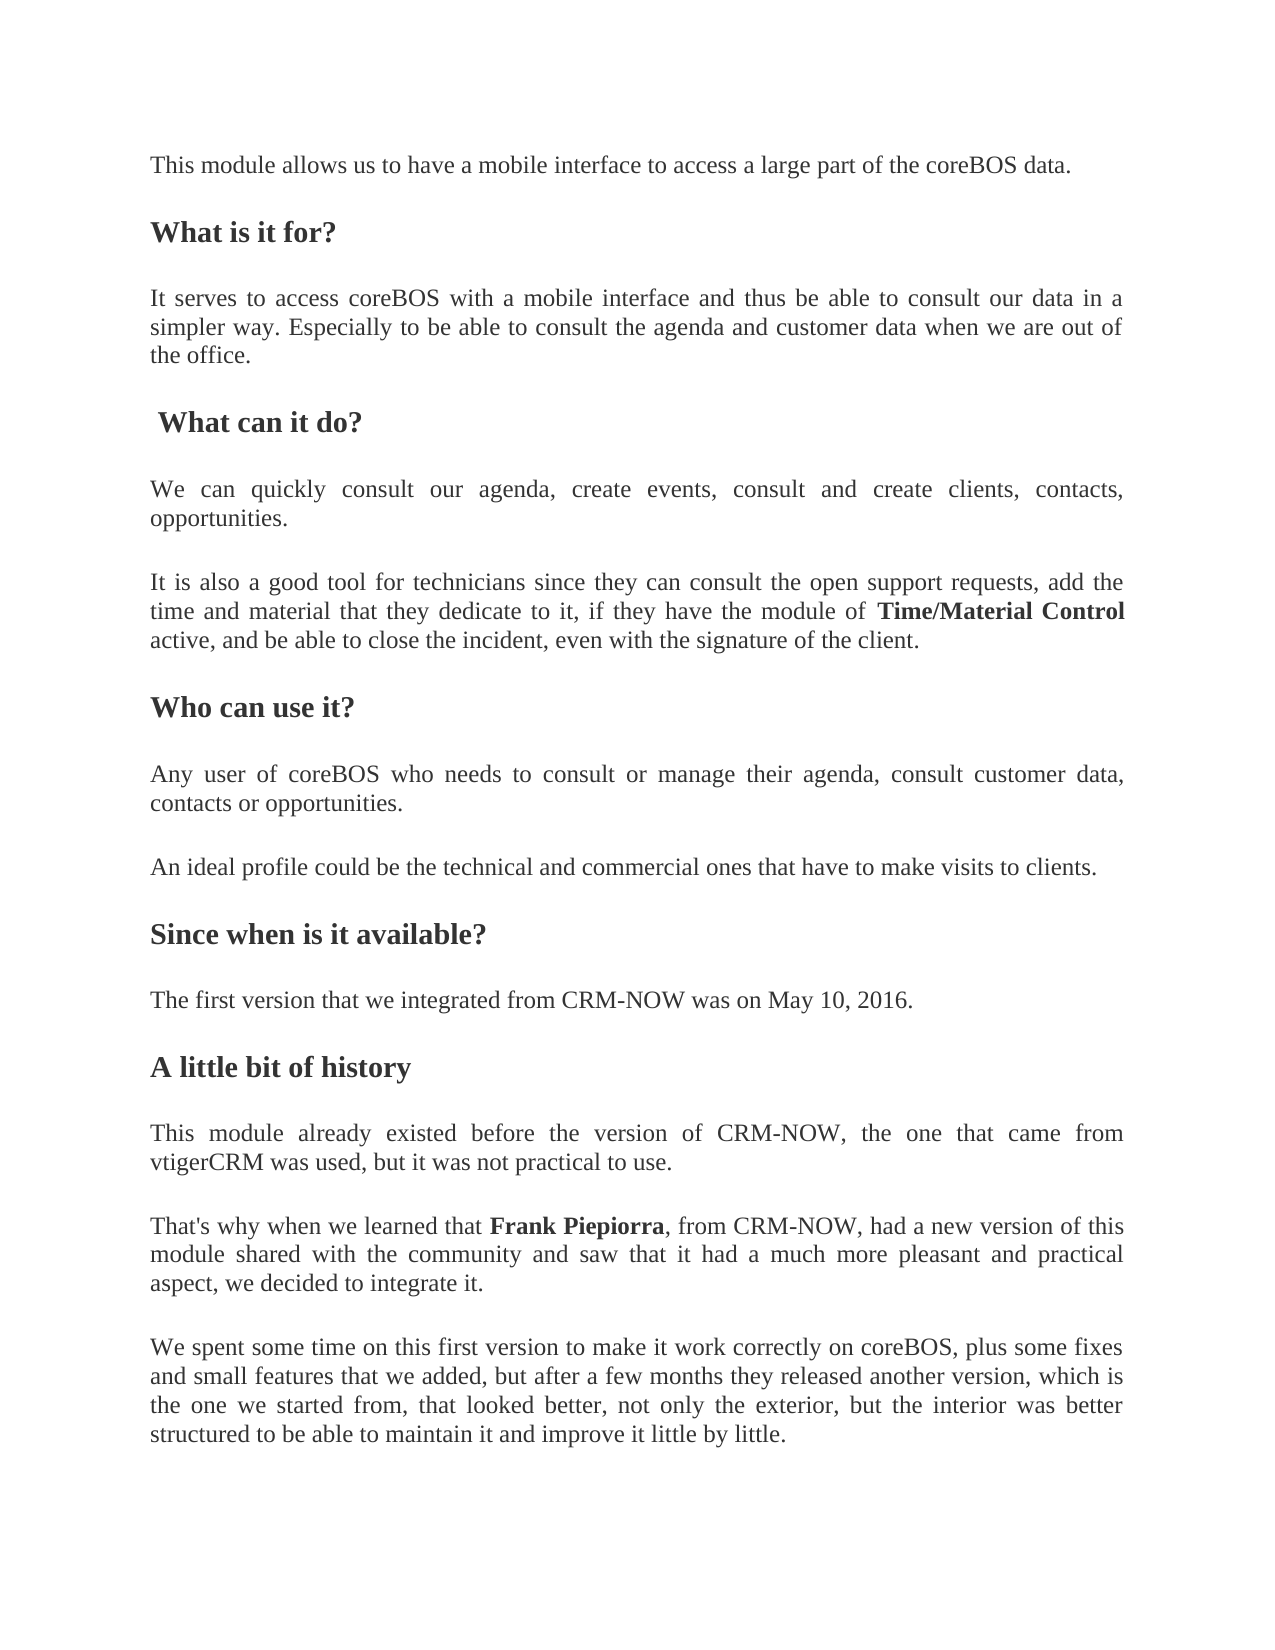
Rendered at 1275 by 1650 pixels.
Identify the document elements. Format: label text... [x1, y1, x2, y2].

subtitle Since when is it available? [150, 916, 1125, 951]
text It is also a good tool for technicians since they can consult the open support requests, add the time and material that they dedicate to it, if they have the module of Time/Material Control active, and be able to close the incident, even with the signature of the client. [150, 567, 1125, 654]
text An ideal profile could be the technical and commercial ones that have to make visits to clients. [150, 852, 1125, 881]
text We can quickly consult our agenda, create events, consult and create clients, contacts, opportunities. [150, 474, 1125, 532]
text The first version that we integrated from CRM-NOW was on May 10, 2016. [150, 985, 1125, 1014]
subtitle What is it for? [150, 214, 1125, 249]
text This module allows us to have a mobile interface to access a large part of the coreBOS data. [150, 150, 1125, 179]
text This module already existed before the version of CRM-NOW, the one that came from vtigerCRM was used, but it was not practical to use. [150, 1118, 1125, 1175]
text Who can use it? [150, 689, 1125, 724]
text What can it do? [150, 404, 1125, 439]
text It serves to access coreBOS with a mobile interface and thus be able to consult our data in a simpler way. Especially to be able to consult the agenda and customer data when we are out of the office. [150, 283, 1125, 369]
subtitle A little bit of history [150, 1049, 1125, 1084]
text We spent some time on this first version to make it work correctly on coreBOS, plus some fixes and small features that we added, but after a few months they released another version, which is the one we started from, that looked better, not only the exterior, but the interior was better structured to be able to maintain it and improve it little by little. [150, 1332, 1125, 1447]
text That's why when we learned that Frank Piepiorra, from CRM-NOW, had a new version of this module shared with the community and saw that it had a much more pleasant and practical aspect, we decided to integrate it. [150, 1211, 1125, 1297]
text Any user of coreBOS who needs to consult or manage their agenda, consult customer data, contacts or opportunities. [150, 759, 1125, 817]
